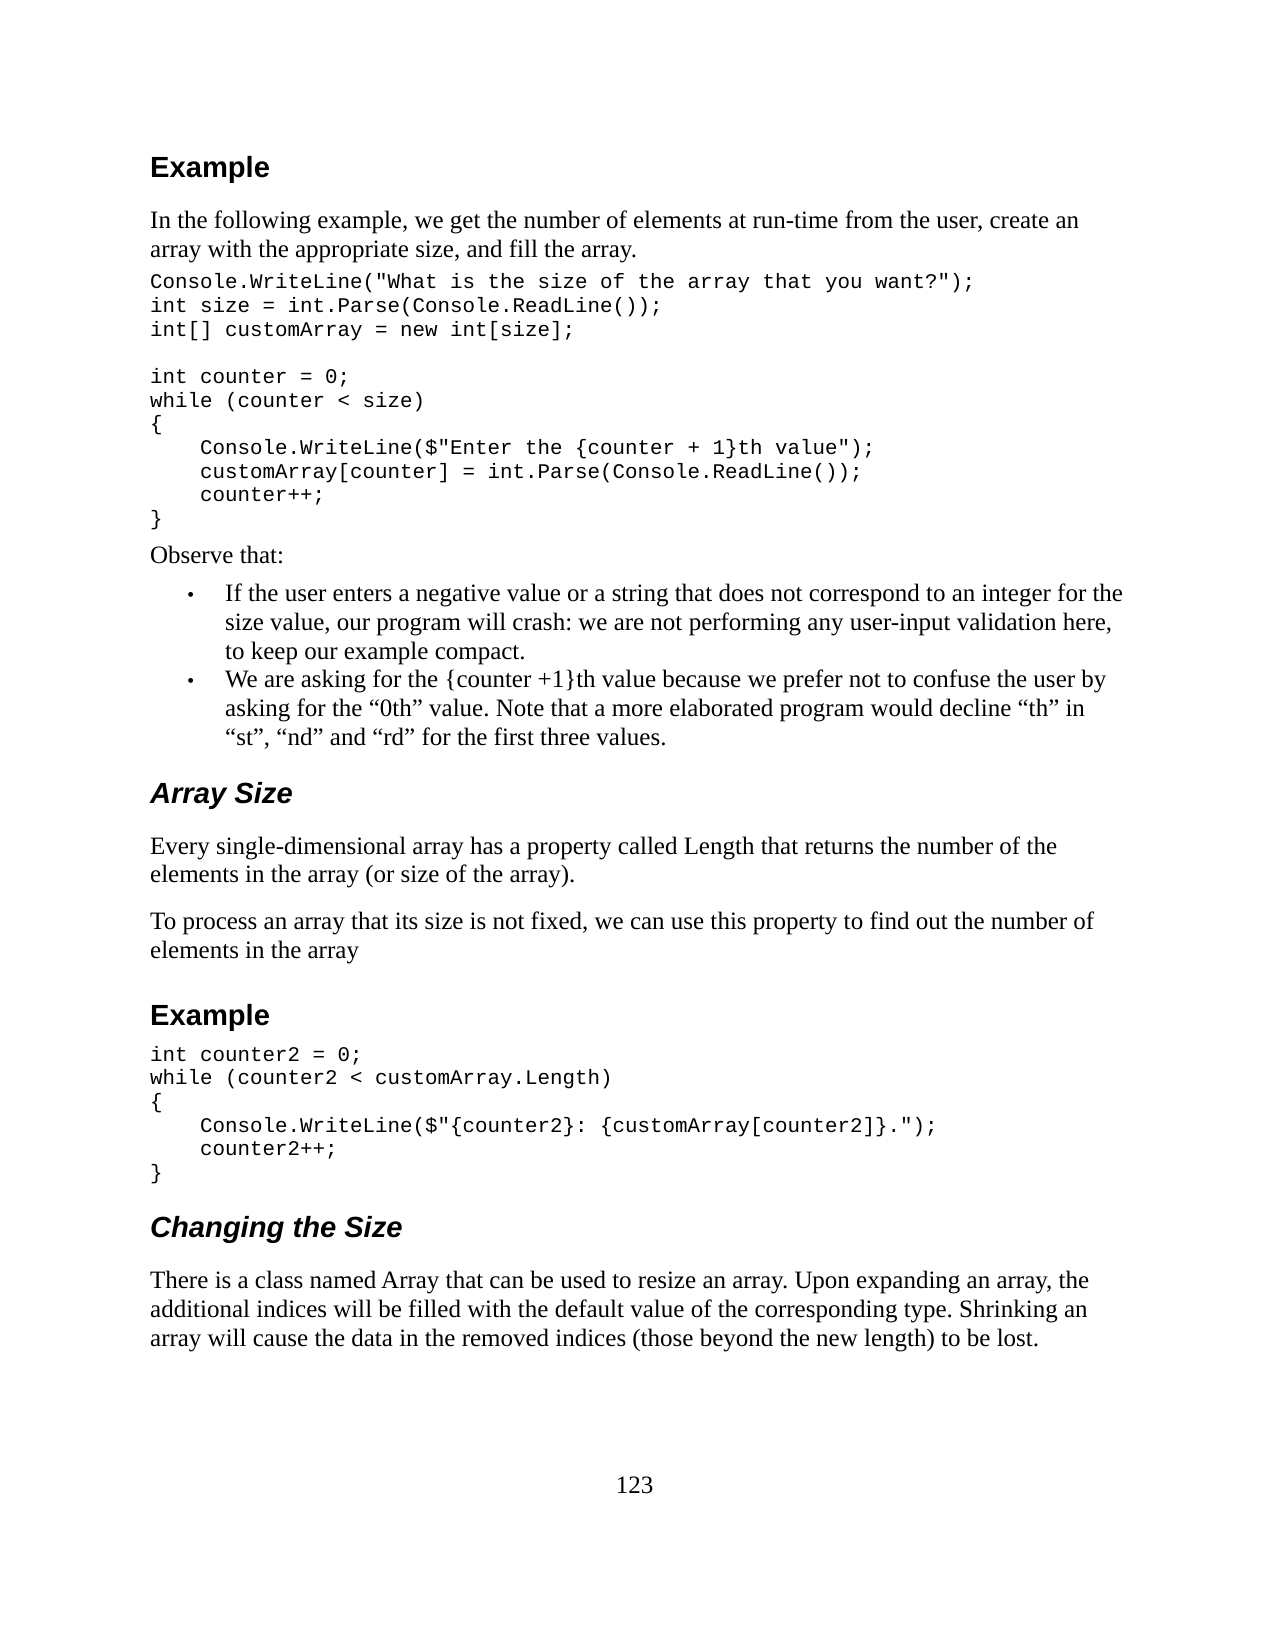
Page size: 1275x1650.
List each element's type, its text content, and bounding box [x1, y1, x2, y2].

subtitle Array Size [150, 776, 1125, 809]
text { [150, 1091, 1125, 1114]
text counter++; [150, 484, 1125, 508]
text customArray[counter] = int.Parse(Console.ReadLine()); [150, 461, 1125, 484]
subtitle Example [150, 998, 1125, 1031]
text counter2++; [150, 1138, 1125, 1162]
text In the following example, we get the number of elements at run-time from the user, create an array with the appropriate size, and fill the array. [150, 205, 1125, 262]
text Observe that: [150, 541, 1125, 569]
list We are asking for the {counter +1}th value because we prefer not to confuse the user by asking for the “0th” value. Note that a more elaborated program would decline “th” in “st”, “nd” and “rd” for the first three values. [187, 664, 1125, 751]
list If the user enters a negative value or a string that does not correspond to an integer for the size value, our program will crash: we are not performing any user-input validation here, to keep our example compact. [187, 578, 1125, 664]
text } [150, 1162, 1125, 1186]
text Console.WriteLine($"{counter2}: {customArray[counter2]}."); [150, 1114, 1125, 1138]
text } [150, 508, 1125, 532]
subtitle Example [150, 150, 1125, 183]
text Console.WriteLine("What is the size of the array that you want?"); [150, 271, 1125, 295]
text There is a class named Array that can be used to resize an array. Upon expanding an array, the additional indices will be filled with the default value of the corresponding type. Shrinking an array will cause the data in the removed indices (those beyond the new length) to be lost. [150, 1266, 1125, 1352]
text int[] customArray = new int[size]; [150, 319, 1125, 342]
text int size = int.Parse(Console.ReadLine()); [150, 295, 1125, 319]
text int counter2 = 0; [150, 1044, 1125, 1067]
text Console.WriteLine($"Enter the {counter + 1}th value"); [150, 437, 1125, 461]
text { [150, 413, 1125, 437]
text while (counter < size) [150, 390, 1125, 413]
text int counter = 0; [150, 366, 1125, 390]
text To process an array that its size is not fixed, we can use this property to find out the number of elements in the array [150, 906, 1125, 964]
text while (counter2 < customArray.Length) [150, 1067, 1125, 1091]
subtitle Changing the Size [150, 1211, 1125, 1244]
text Every single-dimensional array has a property called Length that returns the number of the elements in the array (or size of the array). [150, 831, 1125, 888]
